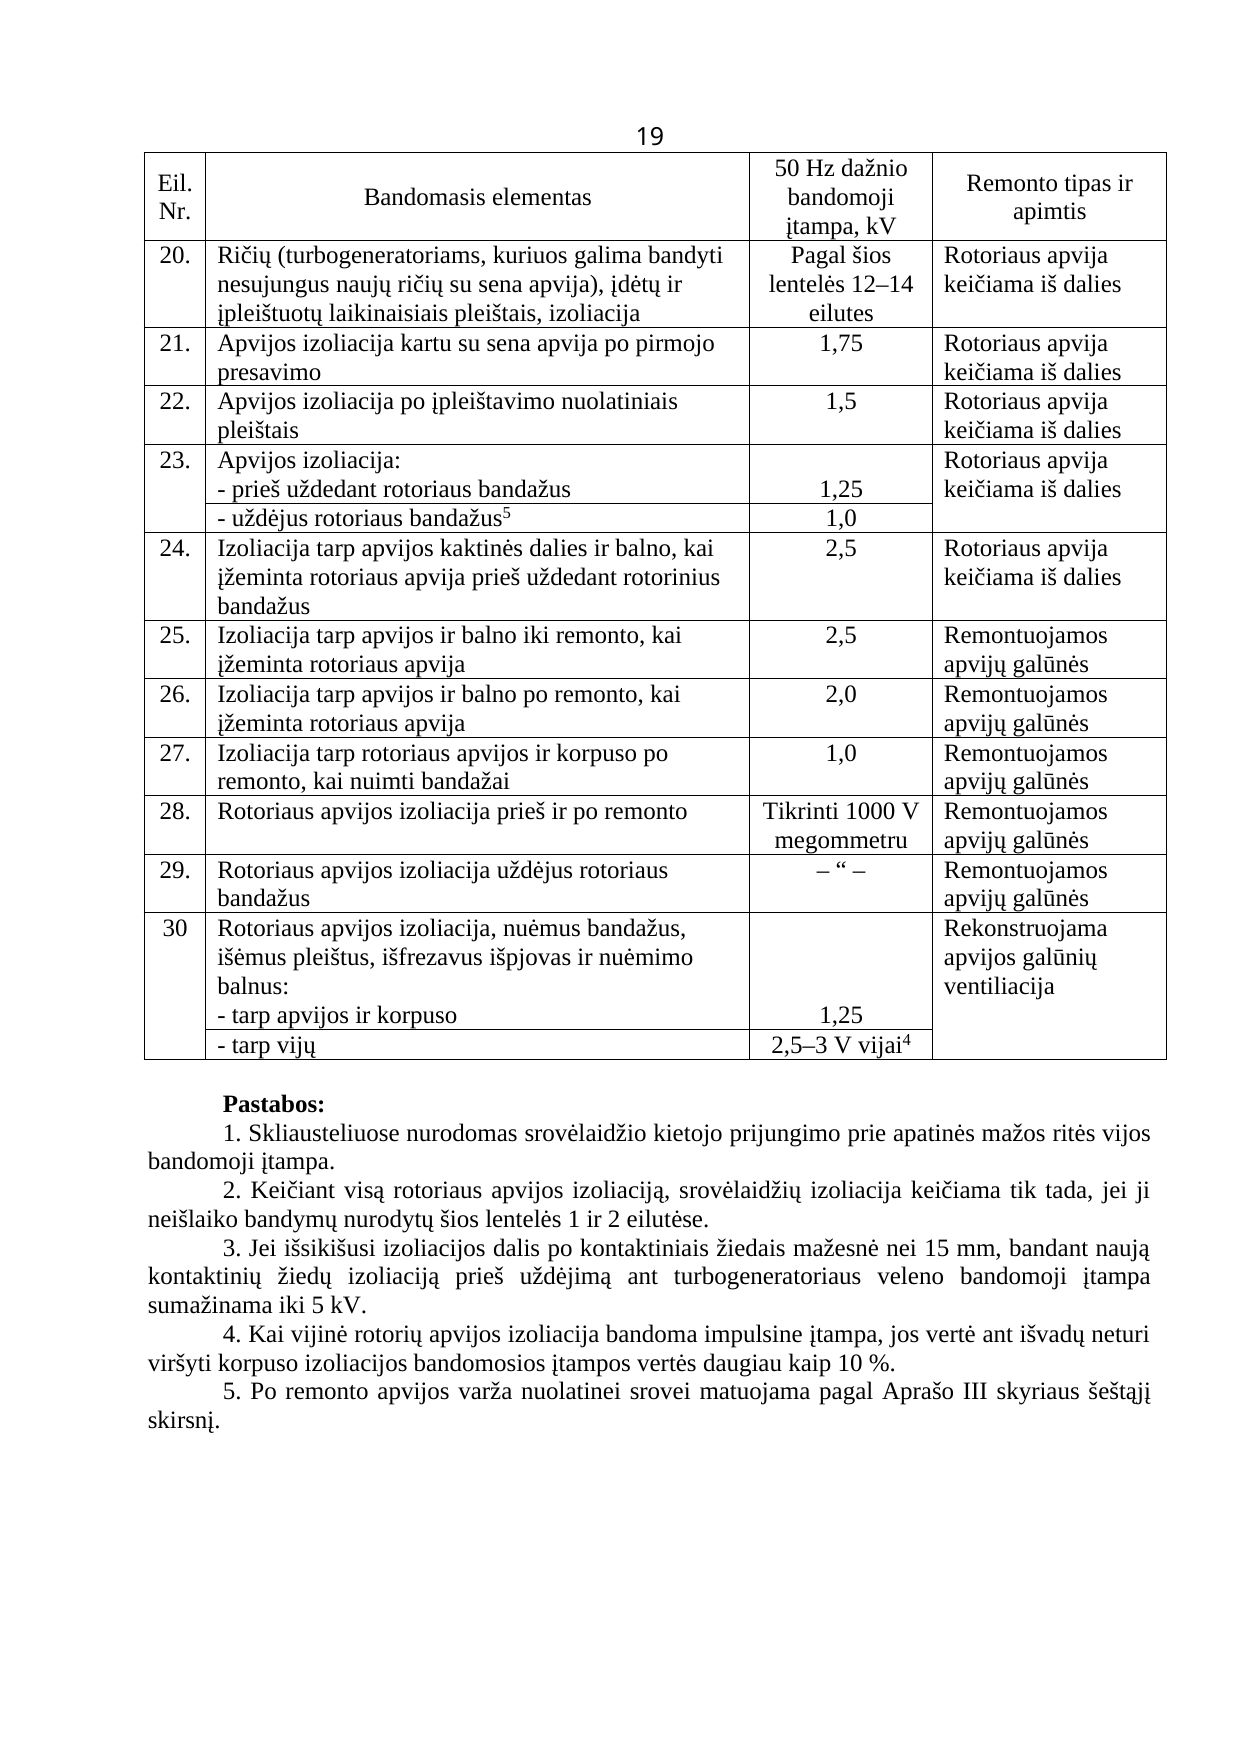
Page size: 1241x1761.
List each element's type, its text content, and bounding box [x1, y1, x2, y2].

table_cell Remontuojamos apvijų galūnės [933, 679, 1166, 737]
table_cell 25. [145, 621, 205, 678]
text Pastabos: [148, 1089, 1152, 1118]
table_cell [145, 474, 205, 502]
table_cell Izoliacija tarp apvijos kaktinės dalies ir balno, kai įžeminta rotoriaus apvija prieš uždedant rotorinius bandažus [206, 533, 749, 619]
table_cell Rekonstruojama apvijos galūnių ventiliacija [933, 913, 1166, 1029]
table_cell 1,25 [750, 1000, 932, 1029]
table_cell 1,25 [750, 474, 932, 502]
table_cell Pagal šios lentelės 12–14 eilutes [750, 241, 932, 327]
table_cell Remontuojamos apvijų galūnės [933, 796, 1166, 854]
table_cell Izoliacija tarp rotoriaus apvijos ir korpuso po remonto, kai nuimti bandažai [206, 738, 749, 795]
table_cell Tikrinti 1000 V megommetru [750, 796, 932, 854]
table_cell 30 [145, 913, 205, 999]
table_cell 29. [145, 855, 205, 912]
table_header Bandomasis elementas [206, 153, 749, 239]
text 3. Jei išsikišusi izoliacijos dalis po kontaktiniais žiedais mažesnė nei 15 mm, bandant naują kontaktinių žiedų izoliaciją prieš uždėjimą ant turbogeneratoriaus veleno bandomoji įtampa sumažinama iki 5 kV. [148, 1233, 1152, 1319]
table_cell Rotoriaus apvijos izoliacija uždėjus rotoriaus bandažus [206, 855, 749, 912]
table_cell keičiama iš dalies [933, 474, 1166, 502]
table_cell - prieš uždedant rotoriaus bandažus [206, 474, 749, 502]
table_cell [145, 1029, 205, 1059]
table_cell Ričių (turbogeneratoriams, kuriuos galima bandyti nesujungus naujų ričių su sena apvija), įdėtų ir įpleištuotų laikinaisiais pleištais, izoliacija [206, 241, 749, 327]
table_cell 1,0 [750, 738, 932, 795]
table_cell Rotoriaus apvijos izoliacija, nuėmus bandažus, išėmus pleištus, išfrezavus išpjovas ir nuėmimo balnus: [206, 913, 749, 999]
table_cell 2,5 [750, 533, 932, 619]
table_cell 28. [145, 796, 205, 854]
table_cell [933, 503, 1166, 532]
table_cell 1,0 [750, 504, 932, 532]
table_cell 22. [145, 386, 205, 444]
table_cell Apvijos izoliacija kartu su sena apvija po pirmojo presavimo [206, 328, 749, 385]
table_cell - tarp vijų [206, 1030, 749, 1059]
table_cell Rotoriaus apvija [933, 445, 1166, 474]
table_cell 1,5 [750, 386, 932, 444]
table_cell 2,5–3 V vijai4 [750, 1030, 932, 1059]
table_cell [145, 1000, 205, 1029]
text 4. Kai vijinė rotorių apvijos izoliacija bandoma impulsine įtampa, jos vertė ant išvadų neturi viršyti korpuso izoliacijos bandomosios įtampos vertės daugiau kaip 10 %. [148, 1319, 1152, 1376]
table_cell 23. [145, 445, 205, 474]
table_cell 27. [145, 738, 205, 795]
table_cell - tarp apvijos ir korpuso [206, 1000, 749, 1029]
table_cell Izoliacija tarp apvijos ir balno po remonto, kai įžeminta rotoriaus apvija [206, 679, 749, 737]
table_cell Rotoriaus apvijos izoliacija prieš ir po remonto [206, 796, 749, 854]
table_cell [933, 1029, 1166, 1059]
table_header Eil. Nr. [145, 153, 205, 239]
table_cell Remontuojamos apvijų galūnės [933, 855, 1166, 912]
table_cell [750, 913, 932, 999]
table_cell Apvijos izoliacija po įpleištavimo nuolatiniais pleištais [206, 386, 749, 444]
table_cell Izoliacija tarp apvijos ir balno iki remonto, kai įžeminta rotoriaus apvija [206, 621, 749, 678]
table_header Remonto tipas ir apimtis [933, 153, 1166, 239]
table_cell Rotoriaus apvija keičiama iš dalies [933, 386, 1166, 444]
table_cell 24. [145, 533, 205, 619]
table_cell 2,0 [750, 679, 932, 737]
table_cell – “ – [750, 855, 932, 912]
text 5. Po remonto apvijos varža nuolatinei srovei matuojama pagal Aprašo III skyriaus šeštąjį skirsnį. [148, 1376, 1152, 1434]
table_cell Rotoriaus apvija keičiama iš dalies [933, 533, 1166, 619]
table_cell Remontuojamos apvijų galūnės [933, 738, 1166, 795]
table_cell Remontuojamos apvijų galūnės [933, 621, 1166, 678]
table_header 50 Hz dažnio bandomoji įtampa, kV [750, 153, 932, 239]
table_cell Apvijos izoliacija: [206, 445, 749, 474]
table_cell 21. [145, 328, 205, 385]
table_cell 2,5 [750, 621, 932, 678]
text 2. Keičiant visą rotoriaus apvijos izoliaciją, srovėlaidžių izoliacija keičiama tik tada, jei ji neišlaiko bandymų nurodytų šios lentelės 1 ir 2 eilutėse. [148, 1175, 1152, 1233]
table_cell 20. [145, 241, 205, 327]
table_cell Rotoriaus apvija keičiama iš dalies [933, 328, 1166, 385]
table_cell 26. [145, 679, 205, 737]
table_cell [145, 503, 205, 532]
table_cell Rotoriaus apvija keičiama iš dalies [933, 241, 1166, 327]
table_cell 1,75 [750, 328, 932, 385]
text 1. Skliausteliuose nurodomas srovėlaidžio kietojo prijungimo prie apatinės mažos ritės vijos bandomoji įtampa. [148, 1118, 1152, 1175]
table_cell [750, 445, 932, 474]
table_cell - uždėjus rotoriaus bandažus5 [206, 504, 749, 532]
